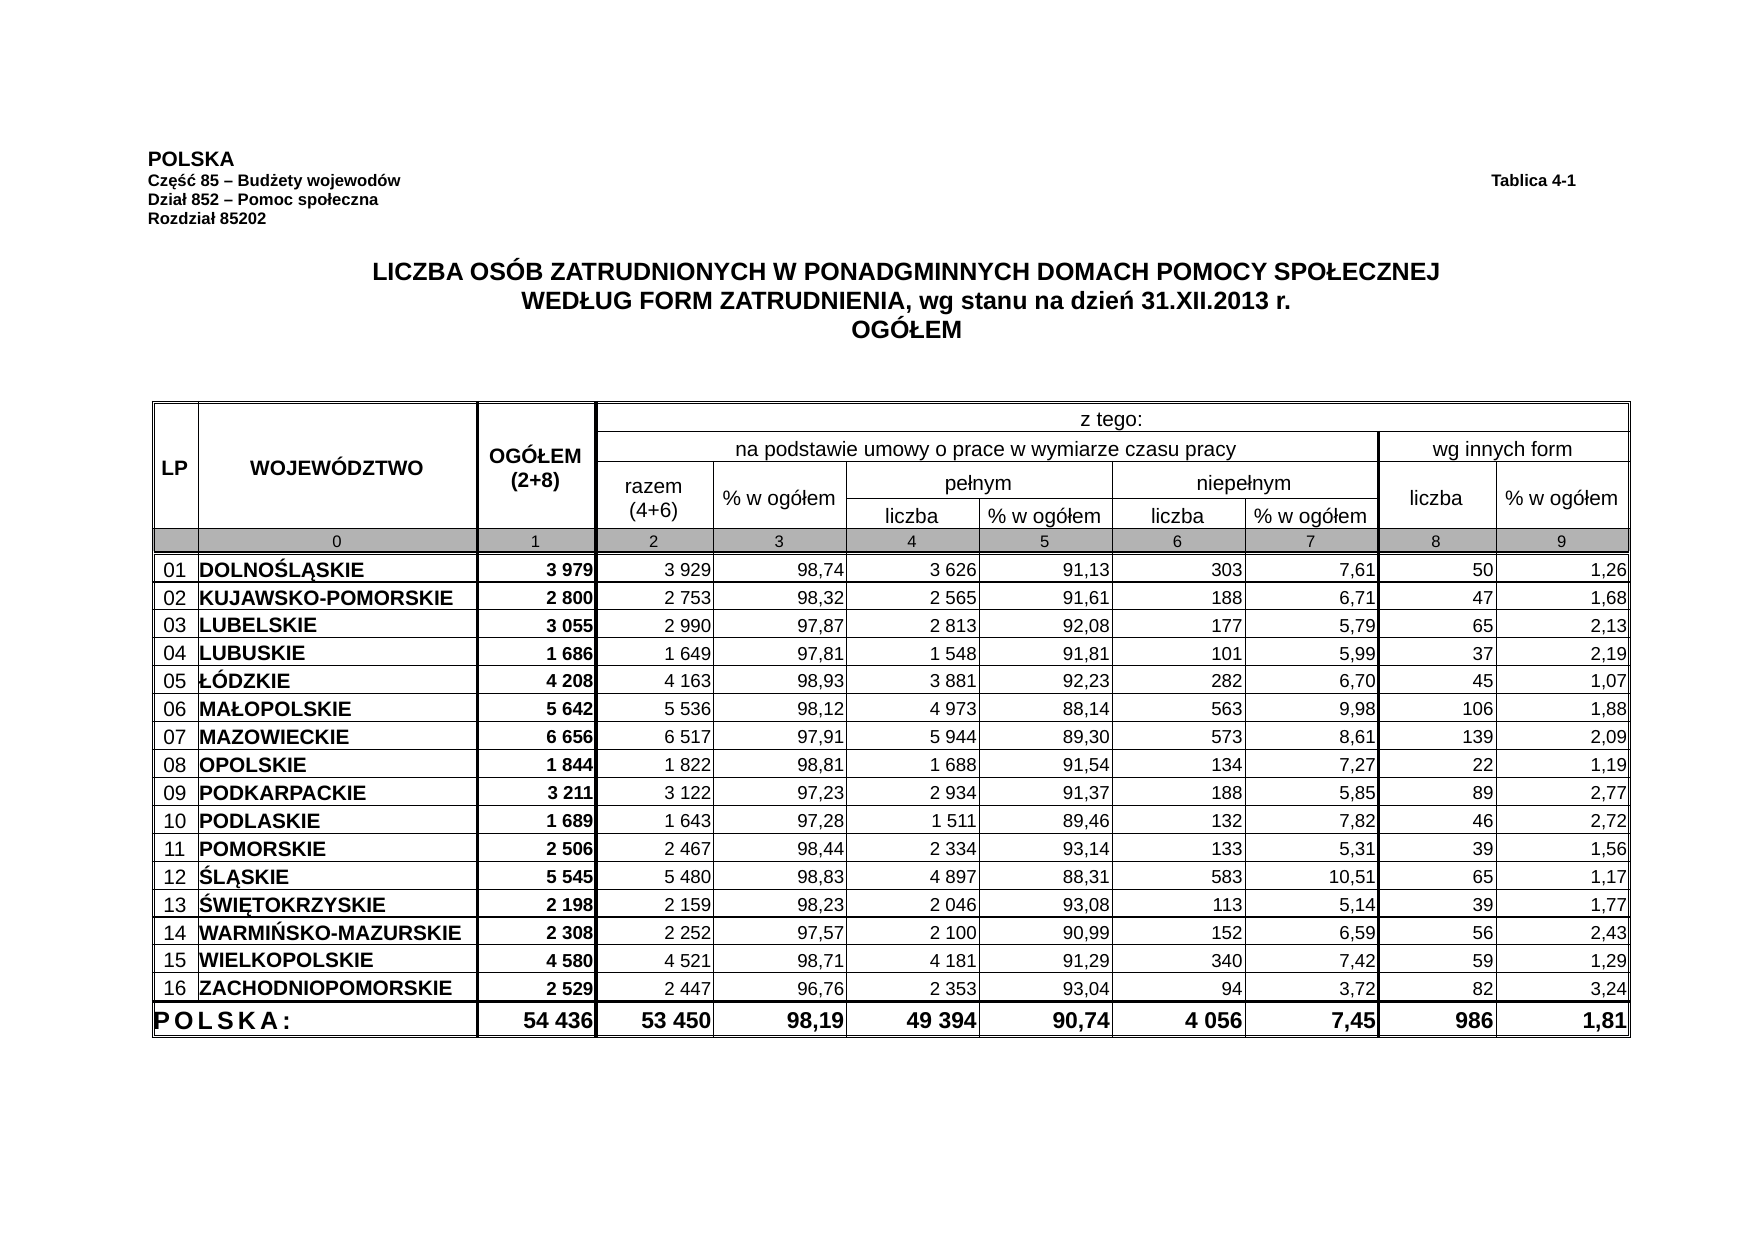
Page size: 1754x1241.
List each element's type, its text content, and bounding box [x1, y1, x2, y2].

table_cell 56 [1380, 918, 1496, 944]
table_cell 88,31 [980, 862, 1112, 888]
table_cell 97,28 [714, 806, 846, 833]
table_cell 98,83 [714, 862, 846, 888]
table_cell 177 [1113, 610, 1245, 637]
text Rozdział 85202 [148, 209, 1665, 228]
table_cell 65 [1380, 610, 1496, 637]
table_cell 3 929 [598, 555, 713, 581]
table_cell PODLASKIE [199, 806, 476, 833]
table_cell 1 688 [847, 750, 979, 777]
table_cell 9 [1497, 529, 1628, 551]
table_cell 3 626 [847, 555, 979, 581]
table_cell 88,14 [980, 694, 1112, 721]
table_cell 2 353 [847, 973, 979, 1000]
table_cell 5 [980, 529, 1112, 551]
table_cell 22 [1380, 750, 1496, 777]
table_cell 04 [155, 638, 198, 665]
table_cell ZACHODNIOPOMORSKIE [199, 973, 476, 1000]
table_cell 10,51 [1246, 862, 1377, 888]
table_cell 3 [714, 529, 846, 551]
table_cell 282 [1113, 666, 1245, 693]
table_cell 91,54 [980, 750, 1112, 777]
table_cell 2 753 [598, 583, 713, 609]
table_cell 98,44 [714, 834, 846, 861]
table_cell LUBUSKIE [199, 638, 476, 665]
table_cell 09 [155, 778, 198, 805]
table_cell 132 [1113, 806, 1245, 833]
table_cell 2 990 [598, 610, 713, 637]
table_cell 134 [1113, 750, 1245, 777]
table_cell 97,91 [714, 722, 846, 749]
table_cell 3,72 [1246, 973, 1377, 1000]
table_cell 93,08 [980, 890, 1112, 916]
table_cell 98,12 [714, 694, 846, 721]
table_cell 5 642 [479, 694, 594, 721]
table_cell 2 565 [847, 583, 979, 609]
table_cell 1,88 [1497, 694, 1628, 721]
table_cell 3,24 [1497, 973, 1628, 1000]
table_cell 97,23 [714, 778, 846, 805]
table_cell 7,27 [1246, 750, 1377, 777]
table_cell na podstawie umowy o prace w wymiarze czasu pracy [598, 432, 1377, 461]
table_cell 2 934 [847, 778, 979, 805]
table_cell 7,82 [1246, 806, 1377, 833]
table_cell WIELKOPOLSKIE [199, 945, 476, 972]
table_cell 1,07 [1497, 666, 1628, 693]
table_cell 2,19 [1497, 638, 1628, 665]
table_cell 97,81 [714, 638, 846, 665]
table_cell 563 [1113, 694, 1245, 721]
table_cell 2 252 [598, 918, 713, 944]
table_cell 188 [1113, 778, 1245, 805]
table_cell 1,19 [1497, 750, 1628, 777]
table_cell 14 [155, 918, 198, 944]
table_cell 1 [479, 529, 594, 551]
table_cell % w ogółem [1497, 462, 1628, 528]
table_cell 91,61 [980, 583, 1112, 609]
table_cell 91,29 [980, 945, 1112, 972]
table_cell 2 100 [847, 918, 979, 944]
table_cell 10 [155, 806, 198, 833]
table_cell 6,70 [1246, 666, 1377, 693]
table_cell 1 822 [598, 750, 713, 777]
table_cell 2,77 [1497, 778, 1628, 805]
table_cell wg innych form [1380, 432, 1628, 461]
table_cell 96,76 [714, 973, 846, 1000]
table_cell 2 529 [479, 973, 594, 1000]
table_cell 133 [1113, 834, 1245, 861]
table_cell WARMIŃSKO-MAZURSKIE [199, 918, 476, 944]
table_cell 2 800 [479, 583, 594, 609]
table_header z tego: [598, 404, 1628, 431]
table_cell POLSKA: [155, 1003, 476, 1035]
table_cell 1,56 [1497, 834, 1628, 861]
table_cell 1,17 [1497, 862, 1628, 888]
table_cell 1 511 [847, 806, 979, 833]
table_cell 82 [1380, 973, 1496, 1000]
subtitle LICZBA OSÓB ZATRUDNIONYCH W PONADGMINNYCH DOMACH POMOCY SPOŁECZNEJ [148, 257, 1665, 286]
table_cell 188 [1113, 583, 1245, 609]
table_cell 2 467 [598, 834, 713, 861]
table_cell 4 181 [847, 945, 979, 972]
table_cell 93,04 [980, 973, 1112, 1000]
table_cell 3 055 [479, 610, 594, 637]
table_cell 98,74 [714, 555, 846, 581]
table_cell 5,31 [1246, 834, 1377, 861]
table_cell 98,93 [714, 666, 846, 693]
table_header LP [155, 404, 198, 528]
table_cell 340 [1113, 945, 1245, 972]
table_cell 01 [155, 555, 198, 581]
table_cell 7,61 [1246, 555, 1377, 581]
table_cell 98,19 [714, 1003, 846, 1035]
table_cell 8,61 [1246, 722, 1377, 749]
text POLSKA [148, 147, 1665, 171]
table_cell 6,71 [1246, 583, 1377, 609]
table_cell 2 [598, 529, 713, 551]
table_cell PODKARPACKIE [199, 778, 476, 805]
table_cell 93,14 [980, 834, 1112, 861]
table_cell 37 [1380, 638, 1496, 665]
table_cell 45 [1380, 666, 1496, 693]
table_cell MAŁOPOLSKIE [199, 694, 476, 721]
table_cell 7,45 [1246, 1003, 1377, 1035]
table_cell 1,81 [1497, 1003, 1628, 1035]
table_cell 0 [199, 529, 476, 551]
table_cell 4 521 [598, 945, 713, 972]
table_cell 101 [1113, 638, 1245, 665]
table_cell ŁÓDZKIE [199, 666, 476, 693]
table_cell 98,71 [714, 945, 846, 972]
table_cell 08 [155, 750, 198, 777]
table_cell liczba [847, 499, 979, 528]
table_cell 152 [1113, 918, 1245, 944]
table_cell 98,32 [714, 583, 846, 609]
table_cell 2 813 [847, 610, 979, 637]
table_cell 6 656 [479, 722, 594, 749]
table_cell % w ogółem [714, 462, 846, 528]
table_cell 49 394 [847, 1003, 979, 1035]
table_cell 1 686 [479, 638, 594, 665]
table_cell 2,72 [1497, 806, 1628, 833]
table_cell 2,13 [1497, 610, 1628, 637]
table_cell 89,30 [980, 722, 1112, 749]
table_cell 1 643 [598, 806, 713, 833]
table_cell 02 [155, 583, 198, 609]
table_cell liczba [1380, 462, 1496, 528]
table_cell 03 [155, 610, 198, 637]
table_cell 2 159 [598, 890, 713, 916]
table_cell 8 [1380, 529, 1496, 551]
table_cell POMORSKIE [199, 834, 476, 861]
table_cell 11 [155, 834, 198, 861]
table_cell 6 [1113, 529, 1245, 551]
table_cell 91,13 [980, 555, 1112, 581]
text Dział 852 – Pomoc społeczna [148, 190, 1665, 209]
table_cell pełnym [847, 462, 1112, 498]
table_cell 1 844 [479, 750, 594, 777]
table_cell 1,68 [1497, 583, 1628, 609]
table_cell 50 [1380, 555, 1496, 581]
table_cell 91,37 [980, 778, 1112, 805]
table_cell 7 [1246, 529, 1377, 551]
table_cell 2,09 [1497, 722, 1628, 749]
table_cell 106 [1380, 694, 1496, 721]
table_cell 1 649 [598, 638, 713, 665]
table_header OGÓŁEM (2+8) [479, 404, 594, 528]
table_cell 6 517 [598, 722, 713, 749]
table_cell 07 [155, 722, 198, 749]
table_cell 9,98 [1246, 694, 1377, 721]
table_cell 2,43 [1497, 918, 1628, 944]
table_cell 2 447 [598, 973, 713, 1000]
table_cell 3 211 [479, 778, 594, 805]
table_cell liczba [1113, 499, 1245, 528]
table_cell 1,77 [1497, 890, 1628, 916]
table_cell 12 [155, 862, 198, 888]
text Część 85 – Budżety wojewodów Tablica 4-1 [148, 171, 1665, 190]
table_cell DOLNOŚLĄSKIE [199, 555, 476, 581]
table_header WOJEWÓDZTWO [199, 404, 476, 528]
table_cell KUJAWSKO-POMORSKIE [199, 583, 476, 609]
table_cell 89 [1380, 778, 1496, 805]
table_cell 47 [1380, 583, 1496, 609]
table_cell niepełnym [1113, 462, 1377, 498]
table_cell MAZOWIECKIE [199, 722, 476, 749]
table_cell 5,85 [1246, 778, 1377, 805]
table_cell 4 056 [1113, 1003, 1245, 1035]
table_cell 98,81 [714, 750, 846, 777]
table_cell 13 [155, 890, 198, 916]
subtitle OGÓŁEM [148, 314, 1665, 343]
table_cell 05 [155, 666, 198, 693]
table_cell 2 308 [479, 918, 594, 944]
table_cell 3 881 [847, 666, 979, 693]
table_cell 53 450 [598, 1003, 713, 1035]
table_cell LUBELSKIE [199, 610, 476, 637]
table_cell 1,29 [1497, 945, 1628, 972]
table_cell 583 [1113, 862, 1245, 888]
table_cell 6,59 [1246, 918, 1377, 944]
table_cell 97,87 [714, 610, 846, 637]
table_cell % w ogółem [980, 499, 1112, 528]
subtitle WEDŁUG FORM ZATRUDNIENIA, wg stanu na dzień 31.XII.2013 r. [148, 286, 1665, 314]
table_cell 2 334 [847, 834, 979, 861]
table_cell 94 [1113, 973, 1245, 1000]
table_cell 15 [155, 945, 198, 972]
table_cell 16 [155, 973, 198, 1000]
table_cell 4 163 [598, 666, 713, 693]
table_cell 91,81 [980, 638, 1112, 665]
table_cell razem (4+6) [598, 462, 713, 528]
table_cell ŚWIĘTOKRZYSKIE [199, 890, 476, 916]
table_cell 65 [1380, 862, 1496, 888]
table_cell 3 979 [479, 555, 594, 581]
table_cell 5,99 [1246, 638, 1377, 665]
table_cell ŚLĄSKIE [199, 862, 476, 888]
table_cell 1,26 [1497, 555, 1628, 581]
table_cell 5,14 [1246, 890, 1377, 916]
table_cell 573 [1113, 722, 1245, 749]
table_cell 97,57 [714, 918, 846, 944]
table_cell 46 [1380, 806, 1496, 833]
table_cell 4 897 [847, 862, 979, 888]
table_cell 986 [1380, 1003, 1496, 1035]
table_cell 5 480 [598, 862, 713, 888]
table_cell 06 [155, 694, 198, 721]
table_cell % w ogółem [1246, 499, 1377, 528]
table_cell 39 [1380, 834, 1496, 861]
table_cell 4 580 [479, 945, 594, 972]
table_cell 2 046 [847, 890, 979, 916]
table_cell 2 198 [479, 890, 594, 916]
table_cell 5 536 [598, 694, 713, 721]
table_cell 2 506 [479, 834, 594, 861]
table_cell 92,23 [980, 666, 1112, 693]
table_cell 89,46 [980, 806, 1112, 833]
table_cell 1 548 [847, 638, 979, 665]
table_cell 98,23 [714, 890, 846, 916]
table_cell 90,74 [980, 1003, 1112, 1035]
table_cell 90,99 [980, 918, 1112, 944]
table_cell 4 973 [847, 694, 979, 721]
table_cell OPOLSKIE [199, 750, 476, 777]
table_cell 39 [1380, 890, 1496, 916]
table_cell 92,08 [980, 610, 1112, 637]
table_cell 113 [1113, 890, 1245, 916]
table_cell 139 [1380, 722, 1496, 749]
table_cell 4 208 [479, 666, 594, 693]
table_cell [155, 529, 198, 551]
table_cell 54 436 [479, 1003, 594, 1035]
table_cell 5 545 [479, 862, 594, 888]
table_cell 5 944 [847, 722, 979, 749]
table_cell 1 689 [479, 806, 594, 833]
table_cell 3 122 [598, 778, 713, 805]
table_cell 4 [847, 529, 979, 551]
table_cell 303 [1113, 555, 1245, 581]
table_cell 7,42 [1246, 945, 1377, 972]
table_cell 5,79 [1246, 610, 1377, 637]
table_cell 59 [1380, 945, 1496, 972]
